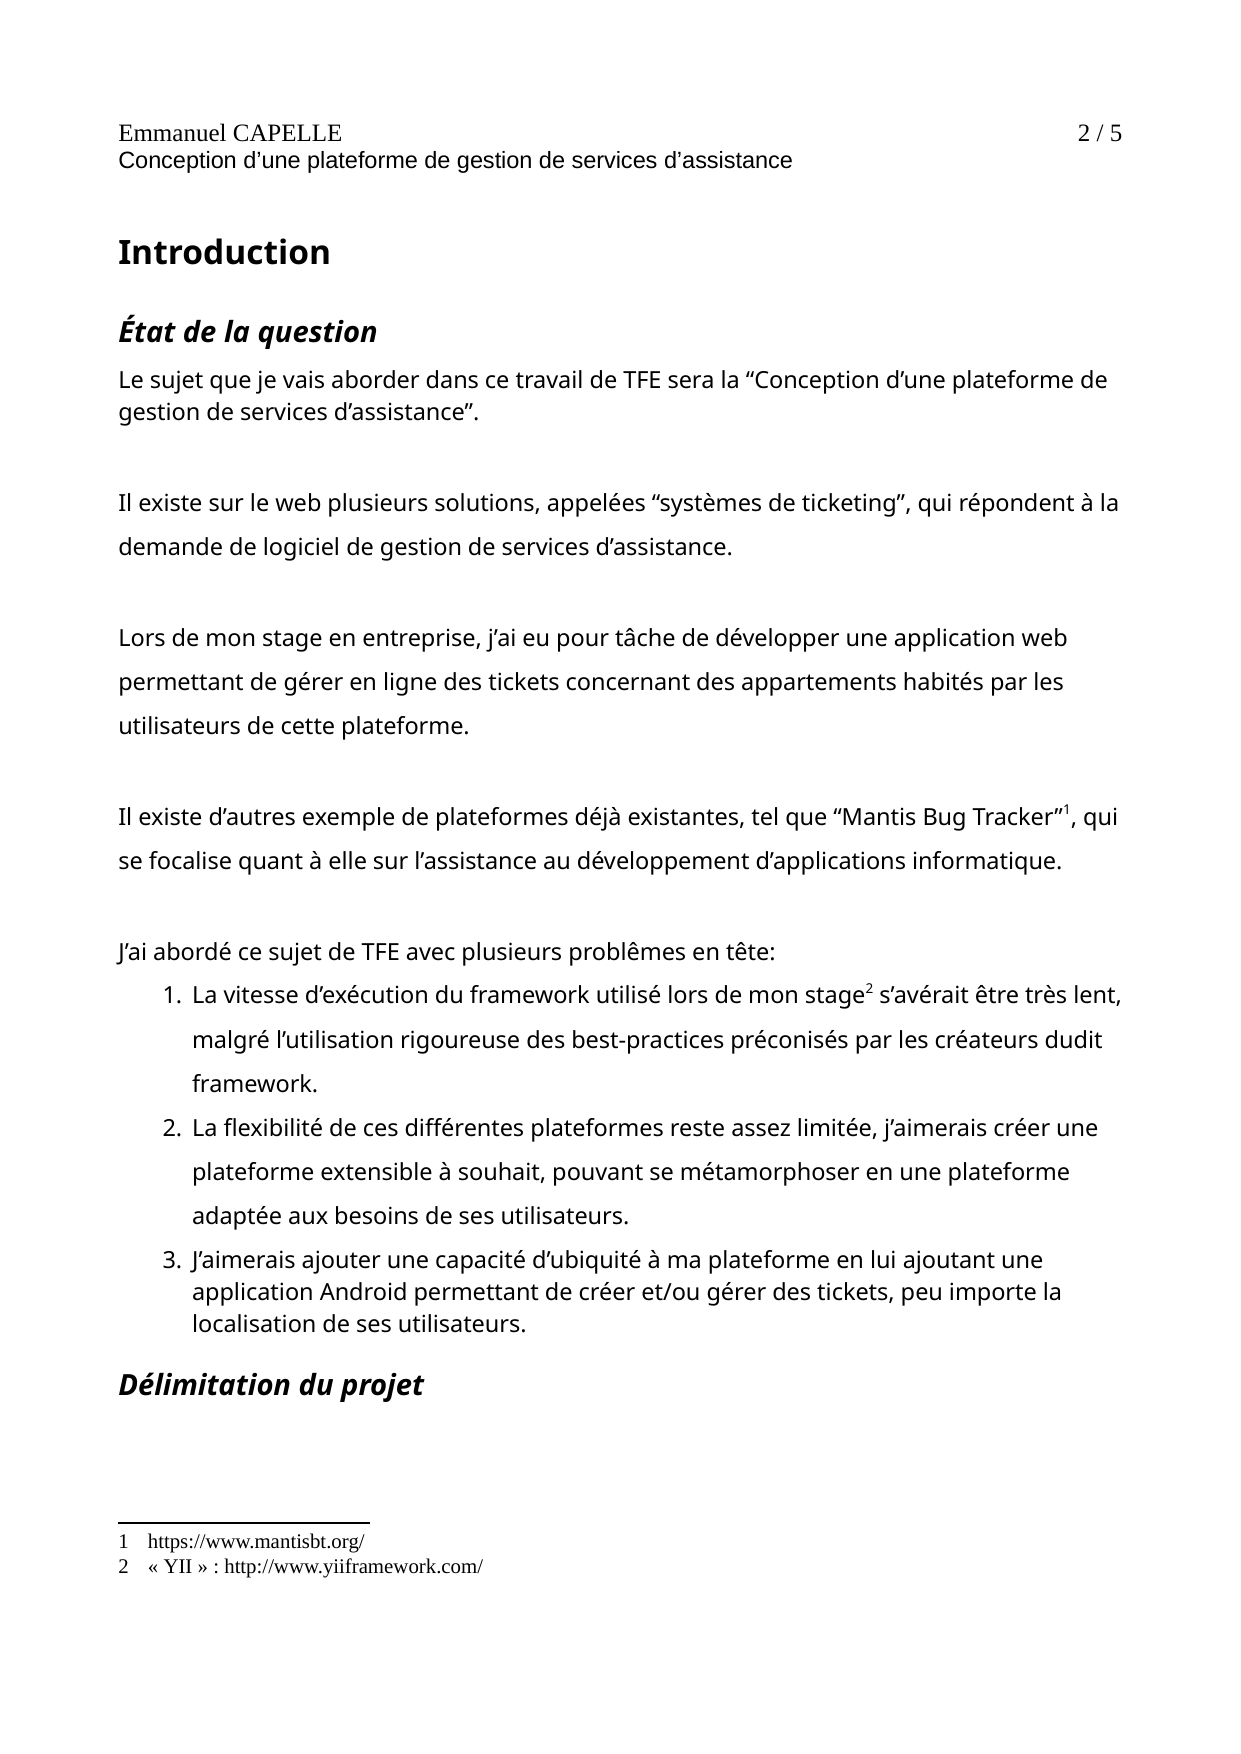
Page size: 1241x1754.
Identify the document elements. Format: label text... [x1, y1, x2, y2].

text Il existe d’autres exemple de plateformes déjà existantes, tel que “Mantis Bug Tracker”, qui se focalise quant à elle sur l’assistance au développement d’applications informatique. [118, 800, 1122, 876]
text Lors de mon stage en entreprise, j’ai eu pour tâche de développer une application web permettant de gérer en ligne des tickets concernant des appartements habités par les utilisateurs de cette plateforme. [118, 621, 1122, 741]
text Il existe sur le web plusieurs solutions, appelées “systèmes de ticketing”, qui répondent à la demande de logiciel de gestion de services d’assistance. [118, 487, 1122, 563]
text J’ai abordé ce sujet de TFE avec plusieurs problêmes en tête: [118, 935, 1122, 967]
list La flexibilité de ces différentes plateformes reste assez limitée, j’aimerais créer une plateforme extensible à souhait, pouvant se métamorphoser en une plateforme adaptée aux besoins de ses utilisateurs. [162, 1111, 1122, 1231]
text https://www.mantisbt.org/ [118, 1529, 1122, 1553]
list « YII » : http://www.yiiframework.com/ [118, 1553, 1122, 1578]
list La vitesse d’exécution du framework utilisé lors de mon stage s’avérait être très lent, malgré l’utilisation rigoureuse des best-practices préconisés par les créateurs dudit framework. [162, 979, 1122, 1099]
list J’aimerais ajouter une capacité d’ubiquité à ma plateforme en lui ajoutant une application Android permettant de créer et/ou gérer des tickets, peu importe la localisation de ses utilisateurs. [162, 1243, 1122, 1339]
subtitle État de la question [118, 311, 1122, 351]
subtitle Introduction [118, 228, 1122, 274]
subtitle Délimitation du projet [118, 1364, 1122, 1404]
text Le sujet que je vais aborder dans ce travail de TFE sera la “Conception d’une plateforme de gestion de services d’assistance”. [118, 364, 1122, 428]
